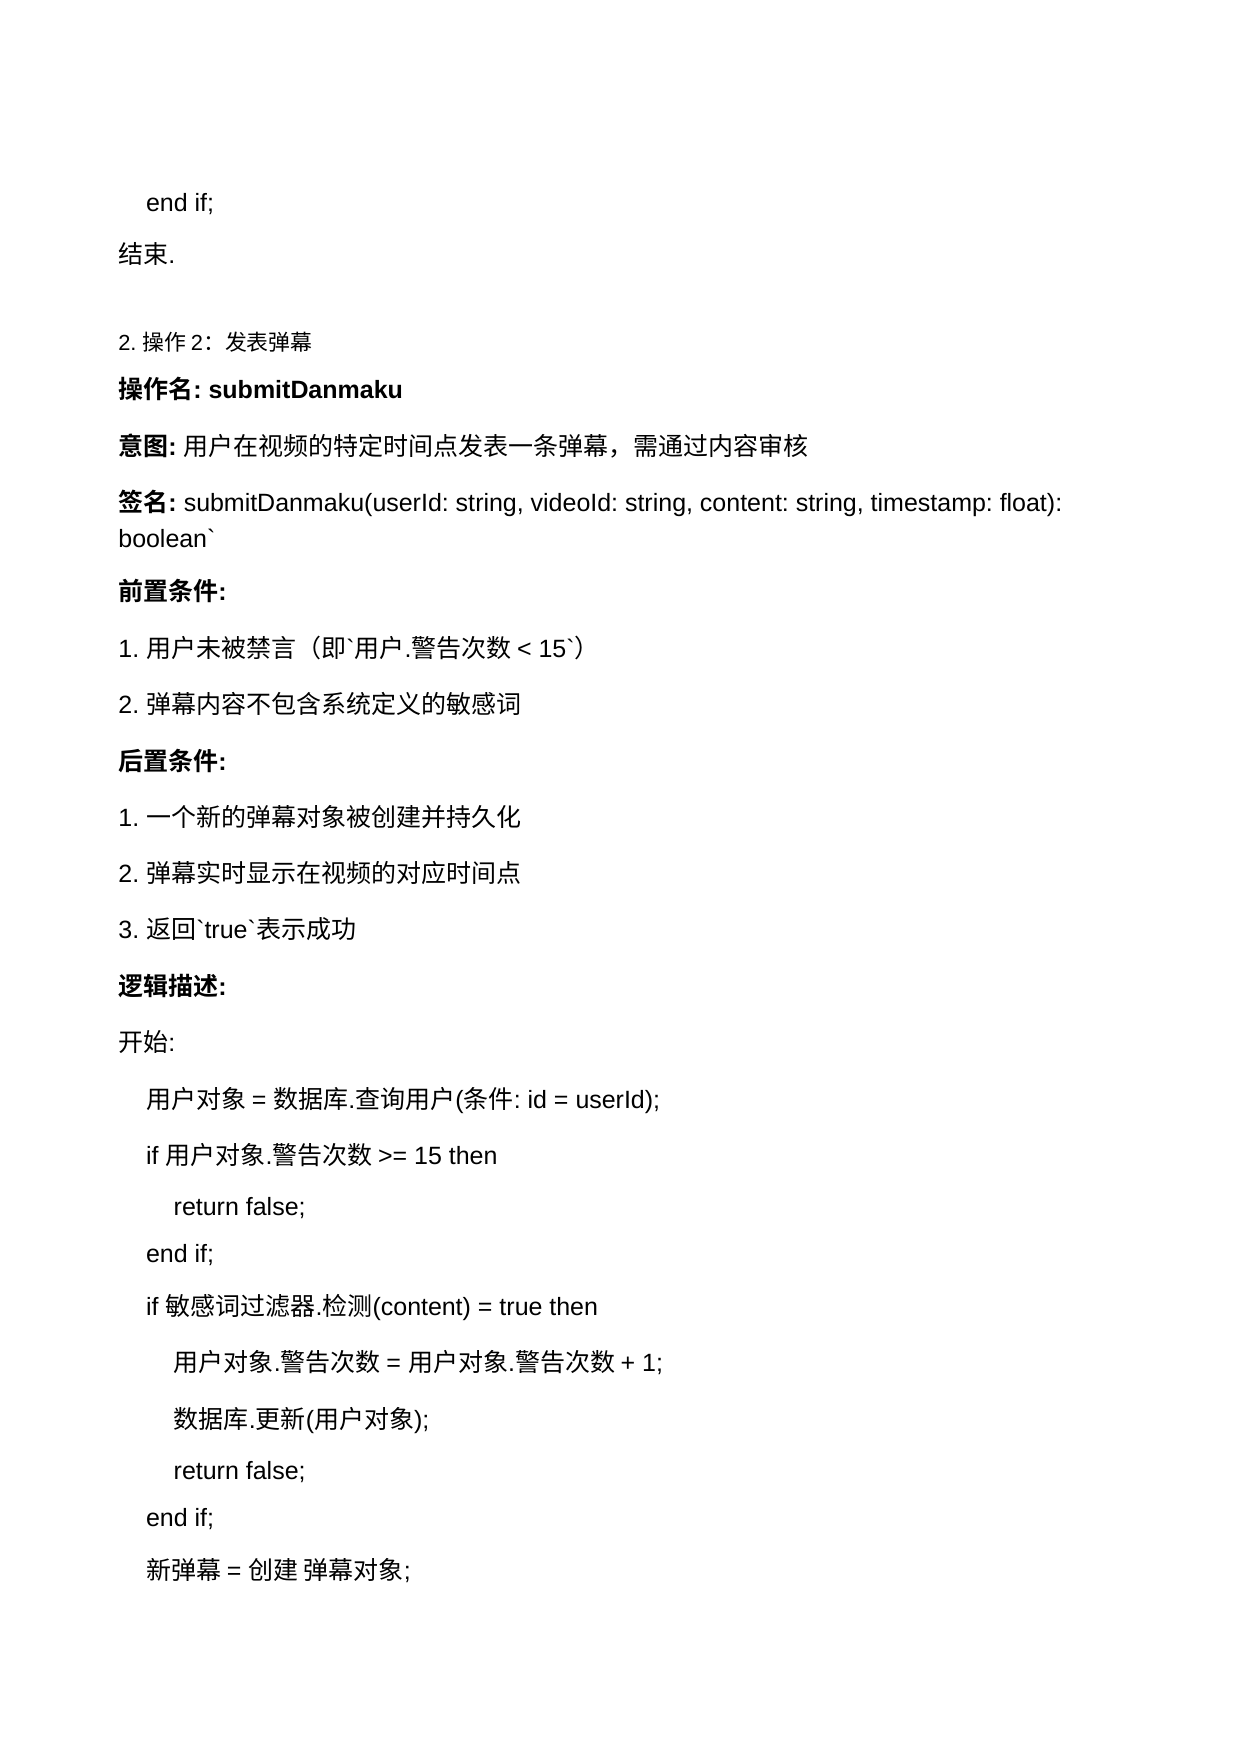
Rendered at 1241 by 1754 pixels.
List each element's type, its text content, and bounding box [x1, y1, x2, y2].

text return false; [118, 1192, 1122, 1221]
text 3. 返回`true`表示成功 [118, 910, 1122, 946]
text 1. 一个新的弹幕对象被创建并持久化 [118, 797, 1122, 833]
text 2. 弹幕内容不包含系统定义的敏感词 [118, 684, 1122, 721]
text 逻辑描述: [118, 966, 1122, 1003]
text 新弹幕 = 创建 弹幕对象; [118, 1550, 1122, 1587]
text 结束. [118, 235, 1122, 271]
text 用户对象 = 数据库.查询用户(条件: id = userId); [118, 1079, 1122, 1115]
subtitle 操作2：发表弹幕 [118, 325, 1122, 357]
text return false; [118, 1456, 1122, 1484]
text 数据库.更新(用户对象); [118, 1399, 1122, 1436]
text 后置条件: [118, 741, 1122, 777]
text end if; [118, 1239, 1122, 1268]
text if 用户对象.警告次数 >= 15 then [118, 1135, 1122, 1172]
text 开始: [118, 1023, 1122, 1059]
text 1. 用户未被禁言（即`用户.警告次数 < 15`） [118, 628, 1122, 664]
text 签名: submitDanmaku(userId: string, videoId: string, content: string, timestamp: float): boolean` [118, 482, 1122, 553]
text 操作名: submitDanmaku [118, 370, 1122, 406]
text end if; [118, 1503, 1122, 1532]
text 用户对象.警告次数 = 用户对象.警告次数 + 1; [118, 1343, 1122, 1379]
text if 敏感词过滤器.检测(content) = true then [118, 1287, 1122, 1323]
text 意图: 用户在视频的特定时间点发表一条弹幕，需通过内容审核 [118, 426, 1122, 462]
text 2. 弹幕实时显示在视频的对应时间点 [118, 854, 1122, 890]
text 前置条件: [118, 572, 1122, 608]
text end if; [118, 188, 1122, 216]
